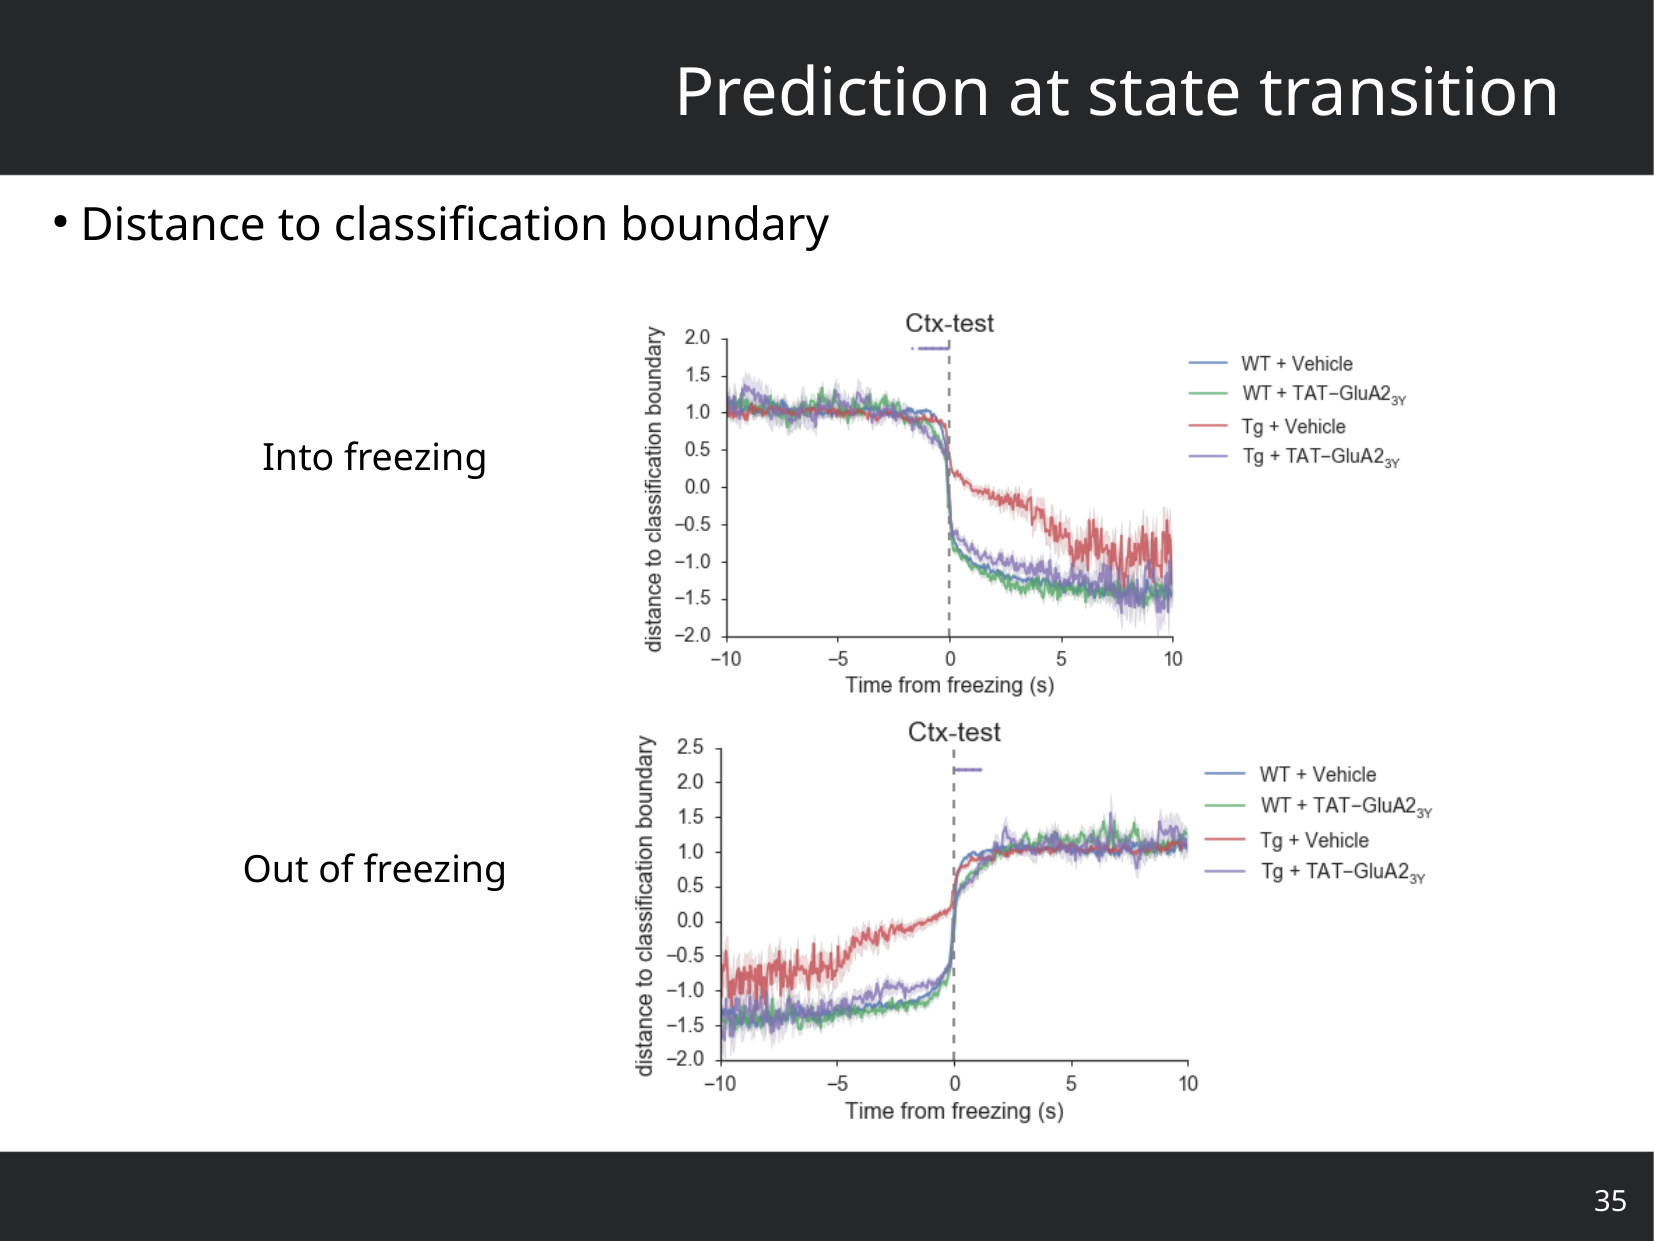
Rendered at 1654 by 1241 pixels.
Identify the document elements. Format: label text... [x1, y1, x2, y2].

text_box Out of freezing [187, 835, 563, 938]
picture [0, 0, 1654, 1241]
text_box Prediction at state transition [88, 36, 1577, 134]
text_box Distance to classification boundary [37, 183, 1654, 617]
